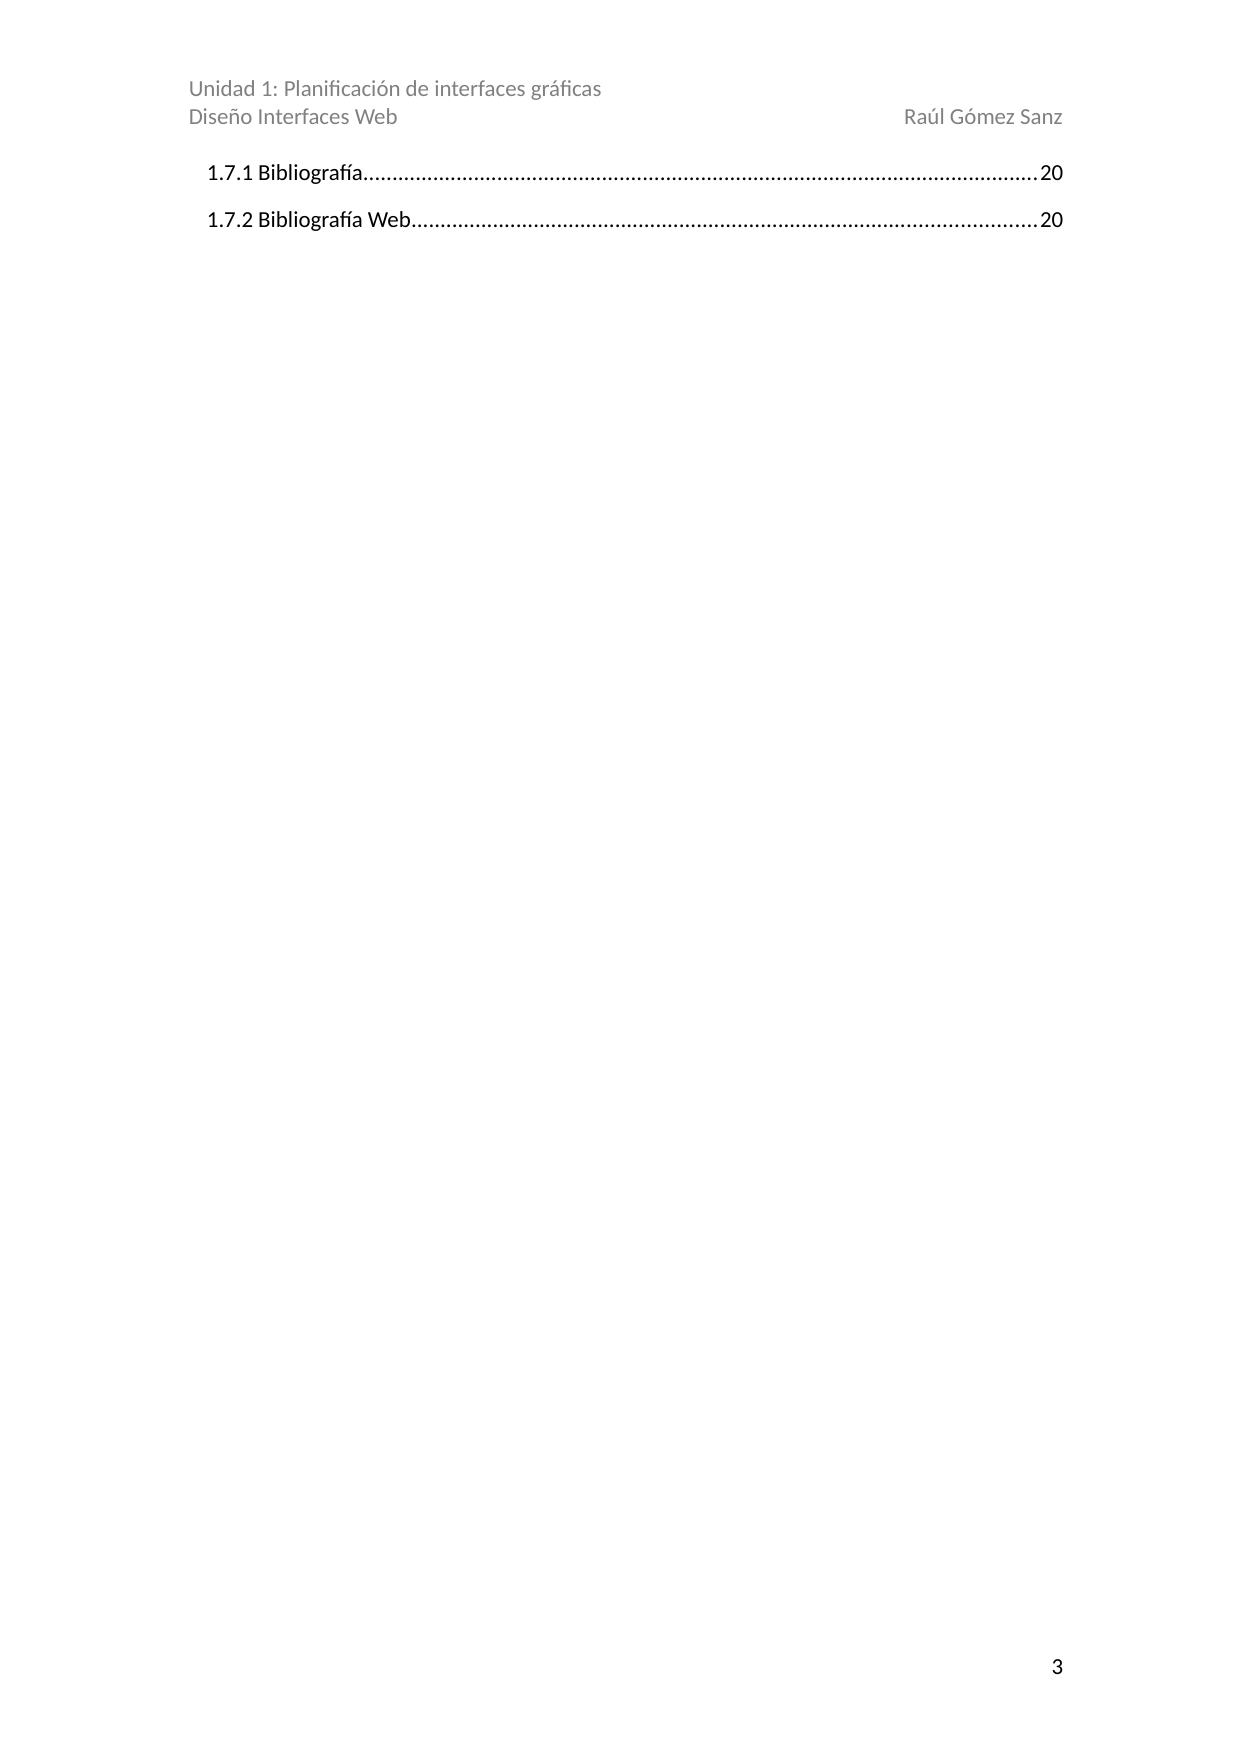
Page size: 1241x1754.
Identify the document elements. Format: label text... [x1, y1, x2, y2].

text 1.7.1 Bibliografía 20 [207, 158, 1063, 186]
text 1.7.2 Bibliografía Web 20 [207, 205, 1063, 233]
